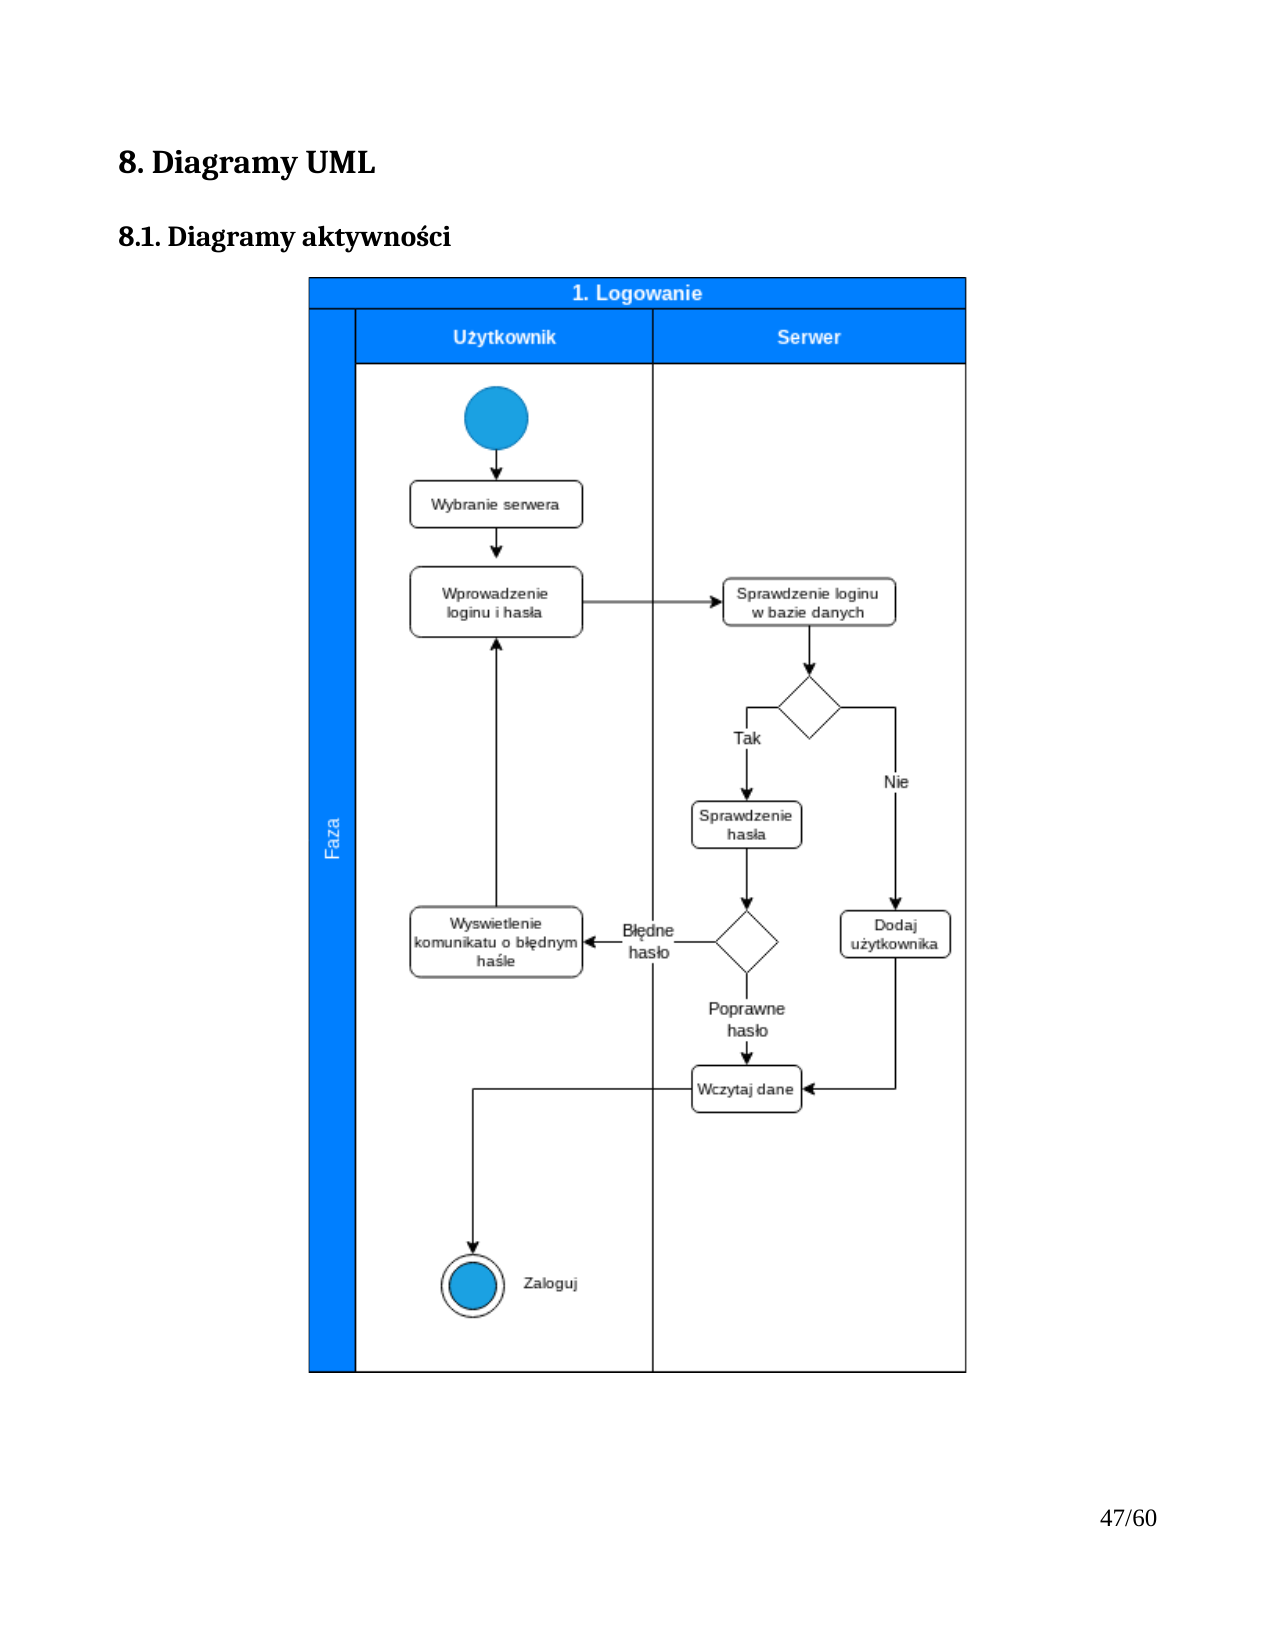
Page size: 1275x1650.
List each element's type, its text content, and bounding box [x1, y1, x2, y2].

subtitle 8. Diagramy UML [118, 143, 1157, 181]
subtitle 8.1. Diagramy aktywności [118, 221, 1157, 254]
picture [308, 277, 967, 1373]
